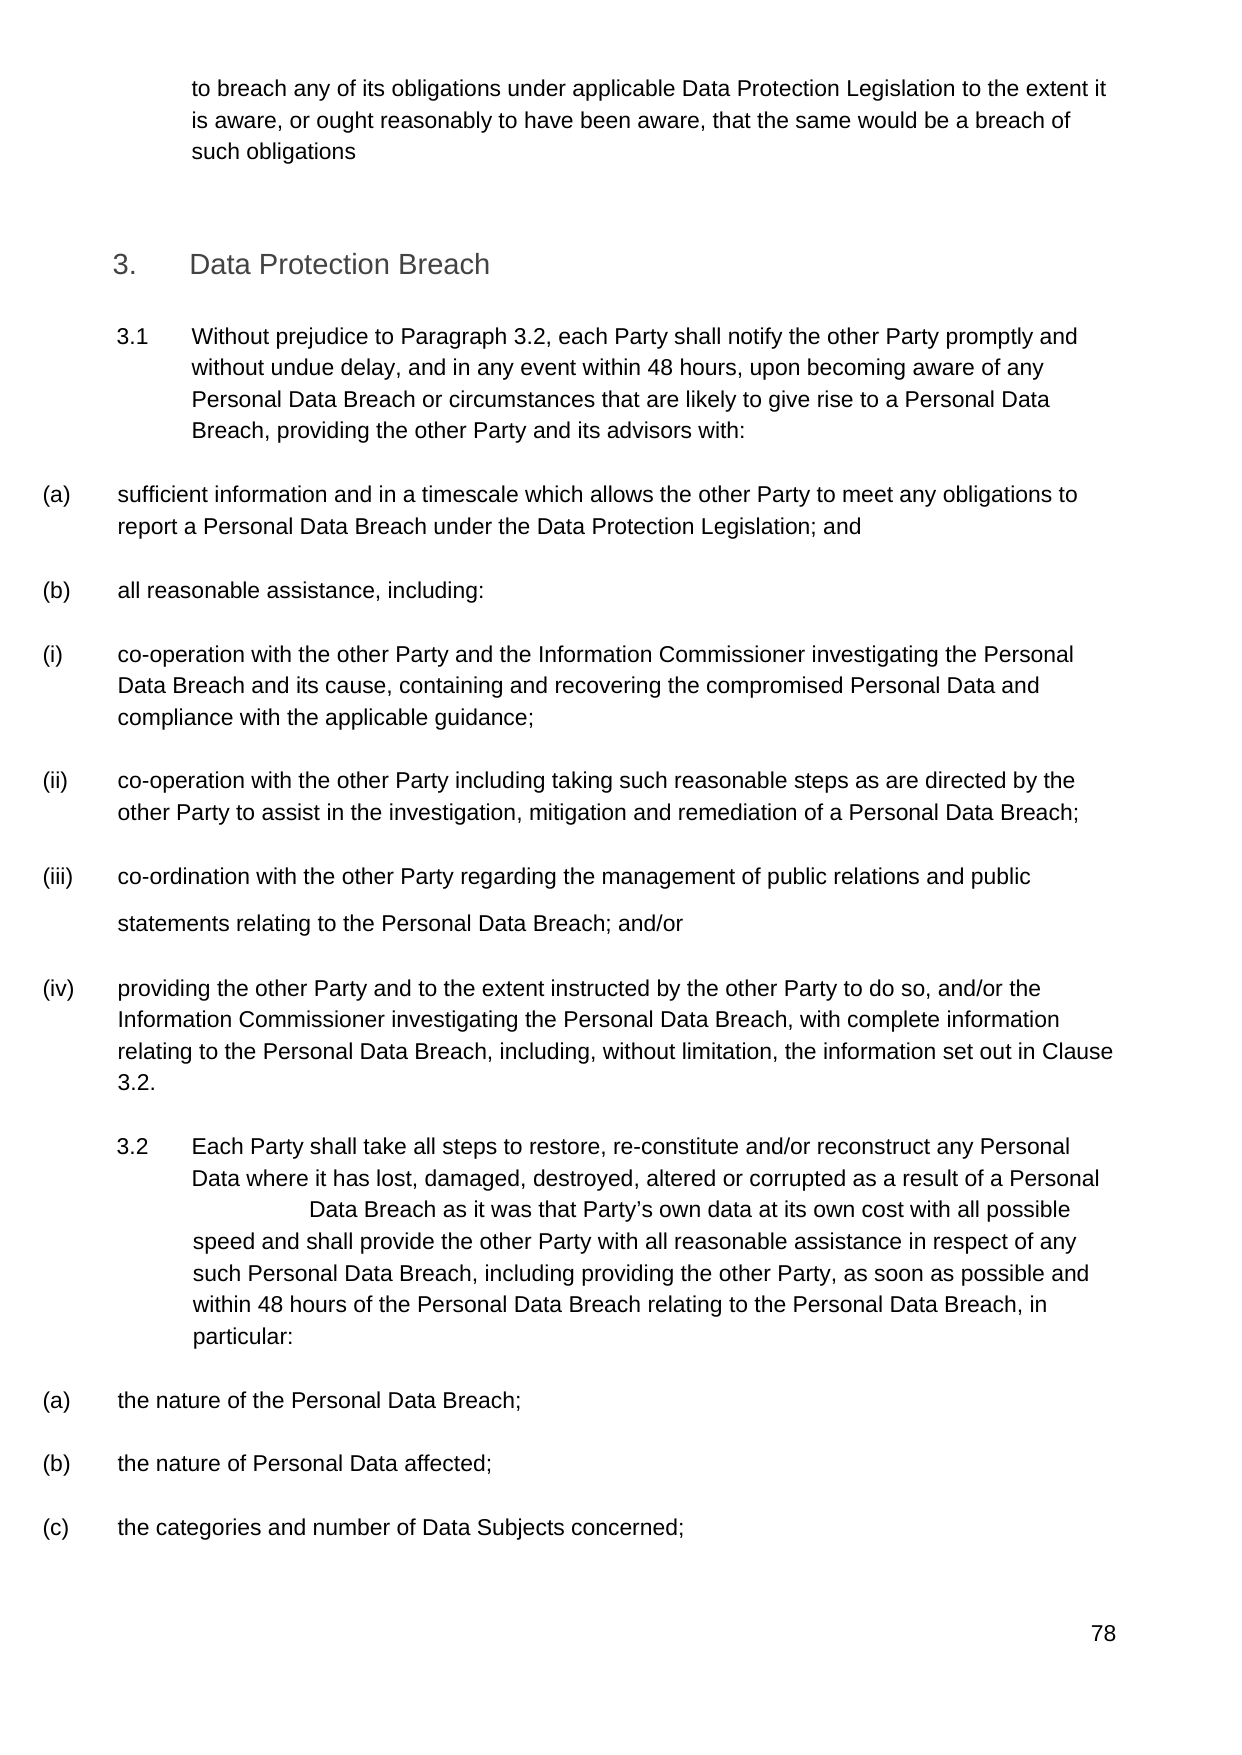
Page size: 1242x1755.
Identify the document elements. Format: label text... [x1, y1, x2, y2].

text Data Breach as it was that Party’s own data at its own cost with all possible speed and shall provide the other Party with all reasonable assistance in respect of any such Personal Data Breach, including providing the other Party, as soon as possible and within 48 hours of the Personal Data Breach relating to the Personal Data Breach, in particular: [193, 1196, 1121, 1349]
text to breach any of its obligations under applicable Data Protection Legislation to the extent it is aware, or ought reasonably to have been aware, that the same would be a breach of such obligations [116, 75, 1121, 164]
subtitle 3. Data Protection Breach [0, 247, 1122, 281]
list sufficient information and in a timescale which allows the other Party to meet any obligations to report a Personal Data Breach under the Data Protection Legislation; and [42, 481, 1121, 539]
text 3.2 Each Party shall take all steps to restore, re-constitute and/or reconstruct any Personal Data where it has lost, damaged, destroyed, altered or corrupted as a result of a Personal [116, 1133, 1121, 1191]
list the nature of the Personal Data Breach; [42, 1387, 1121, 1413]
list co-operation with the other Party and the Information Commissioner investigating the Personal Data Breach and its cause, containing and recovering the compromised Personal Data and compliance with the applicable guidance; [42, 641, 1121, 730]
list the nature of Personal Data affected; [42, 1450, 1121, 1477]
list co-ordination with the other Party regarding the management of public relations and public statements relating to the Personal Data Breach; and/or [42, 863, 1121, 937]
list all reasonable assistance, including: [42, 577, 1121, 603]
text 3.1 Without prejudice to Paragraph 3.2, each Party shall notify the other Party promptly and without undue delay, and in any event within 48 hours, upon becoming aware of any Personal Data Breach or circumstances that are likely to give rise to a Personal Data Breach, providing the other Party and its advisors with: [116, 323, 1121, 444]
list co-operation with the other Party including taking such reasonable steps as are directed by the other Party to assist in the investigation, mitigation and remediation of a Personal Data Breach; [42, 767, 1121, 825]
list the categories and number of Data Subjects concerned; [42, 1514, 1121, 1541]
list providing the other Party and to the extent instructed by the other Party to do so, and/or the Information Commissioner investigating the Personal Data Breach, with complete information relating to the Personal Data Breach, including, without limitation, the information set out in Clause 3.2. [42, 975, 1121, 1096]
